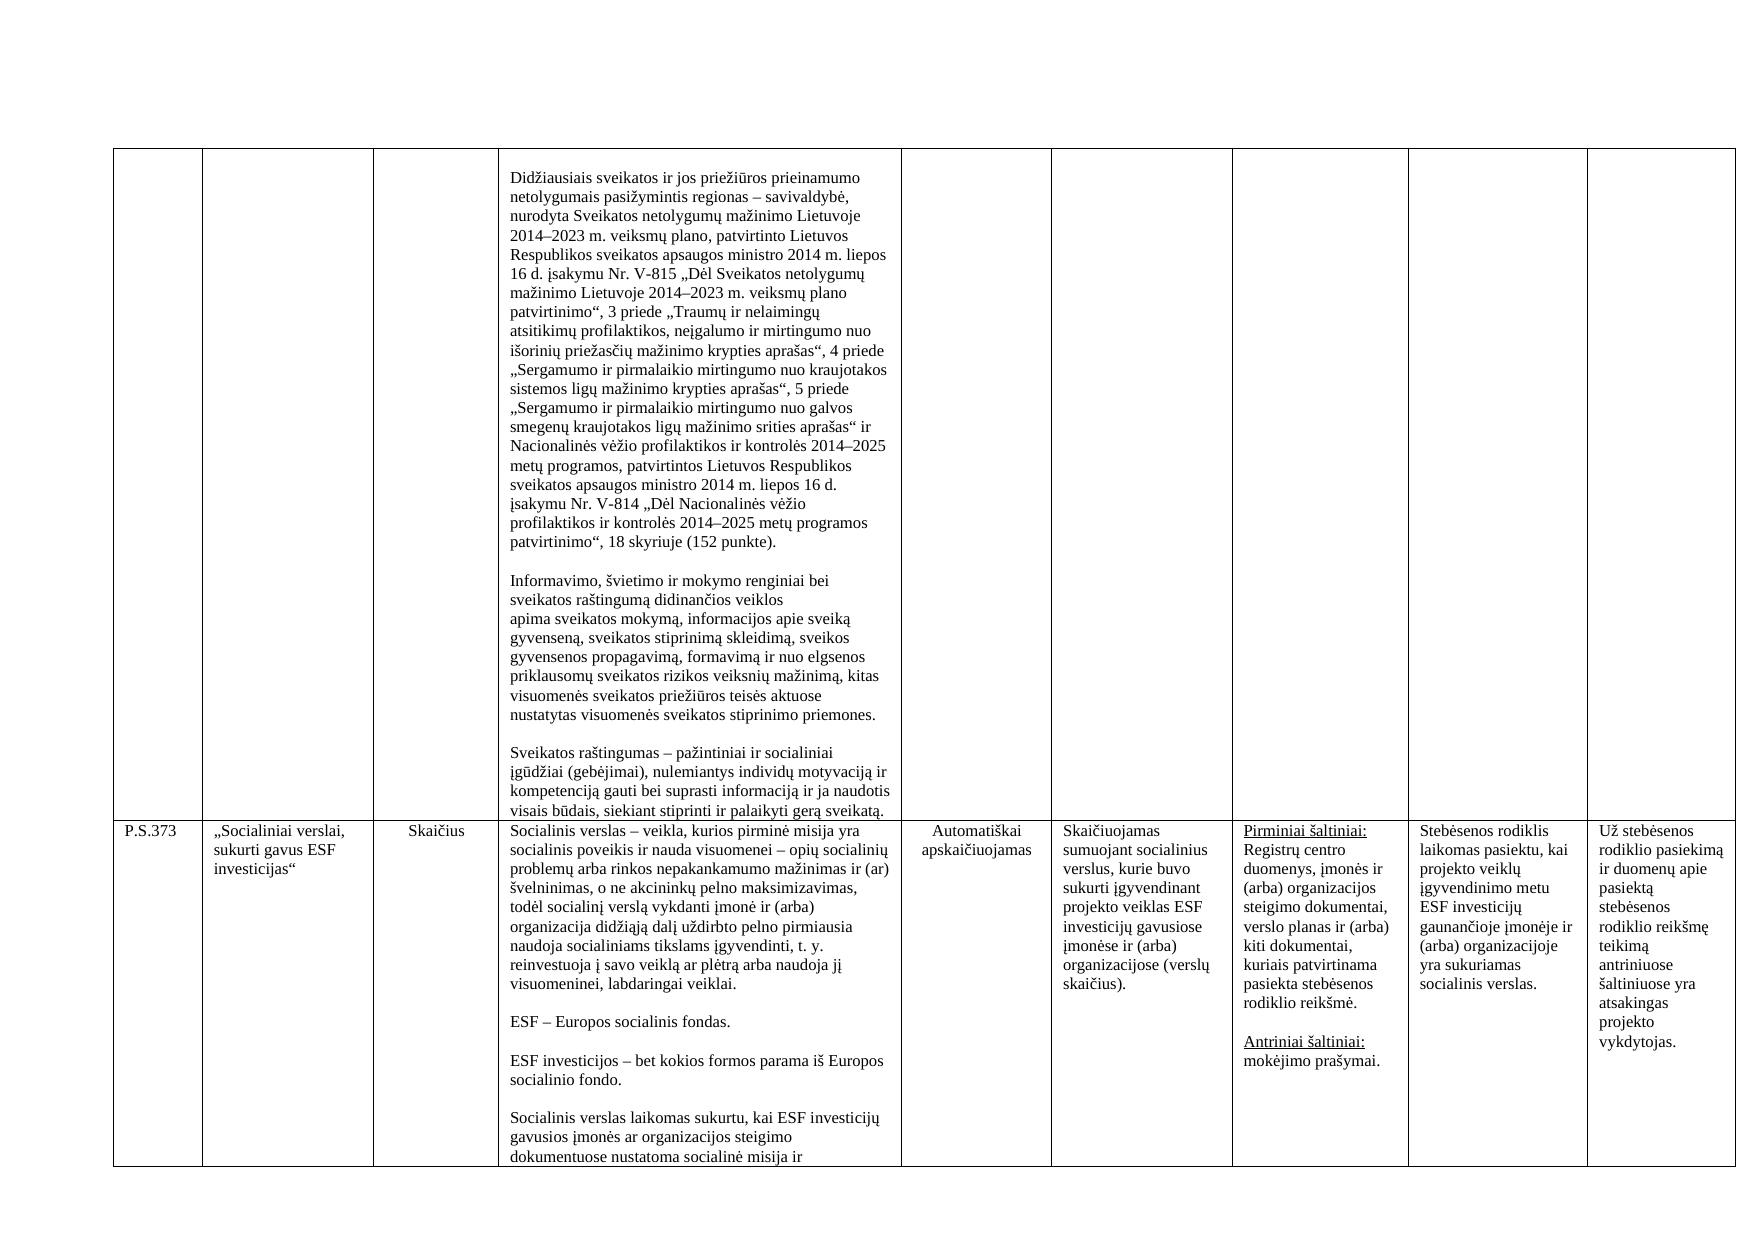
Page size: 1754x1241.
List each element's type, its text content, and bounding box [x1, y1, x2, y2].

table_cell P.S.373 [114, 821, 202, 1166]
table_cell [1052, 149, 1232, 819]
table_cell [203, 149, 373, 819]
table_cell [1409, 149, 1587, 819]
table_cell Stebėsenos rodiklis laikomas pasiektu, kai projekto veiklų įgyvendinimo metu ESF investicijų gaunančioje įmonėje ir (arba) organizacijoje yra sukuriamas socialinis verslas. [1409, 821, 1587, 1166]
table_cell [374, 149, 498, 819]
table_cell Skaičius [374, 821, 498, 1166]
table_cell [1233, 149, 1408, 819]
table_cell Už stebėsenos rodiklio pasiekimą ir duomenų apie pasiektą stebėsenos rodiklio reikšmę teikimą antriniuose šaltiniuose yra atsakingas projekto vykdytojas. [1588, 821, 1735, 1166]
table_cell [1588, 149, 1735, 819]
table_cell Socialinis verslas – veikla, kurios pirminė misija yra socialinis poveikis ir nauda visuomenei – opių socialinių problemų arba rinkos nepakankamumo mažinimas ir (ar) švelninimas, o ne akcininkų pelno maksimizavimas, todėl socialinį verslą vykdanti įmonė ir (arba) organizacija didžiąją dalį uždirbto pelno pirmiausia naudoja socialiniams tikslams įgyvendinti, t. y. reinvestuoja į savo veiklą ar plėtrą arba naudoja jį visuomeninei, labdaringai veiklai. ESF – Europos socialinis fondas. ESF investicijos – bet kokios formos parama iš Europos socialinio fondo. Socialinis verslas laikomas sukurtu, kai ESF investicijų gavusios įmonės ar organizacijos steigimo dokumentuose nustatoma socialinė misija ir [499, 821, 901, 1166]
table_cell [114, 149, 202, 819]
table_cell „Socialiniai verslai, sukurti gavus ESF investicijas“ [203, 821, 373, 1166]
table_cell Pirminiai šaltiniai: Registrų centro duomenys, įmonės ir (arba) organizacijos steigimo dokumentai, verslo planas ir (arba) kiti dokumentai, kuriais patvirtinama pasiekta stebėsenos rodiklio reikšmė. Antriniai šaltiniai: mokėjimo prašymai. [1233, 821, 1408, 1166]
table_cell [902, 149, 1051, 819]
table_cell Didžiausiais sveikatos ir jos priežiūros prieinamumo netolygumais pasižymintis regionas – savivaldybė, nurodyta Sveikatos netolygumų mažinimo Lietuvoje 2014–2023 m. veiksmų plano, patvirtinto Lietuvos Respublikos sveikatos apsaugos ministro 2014 m. liepos 16 d. įsakymu Nr. V-815 „Dėl Sveikatos netolygumų mažinimo Lietuvoje 2014–2023 m. veiksmų plano patvirtinimo“, 3 priede „Traumų ir nelaimingų atsitikimų profilaktikos, neįgalumo ir mirtingumo nuo išorinių priežasčių mažinimo krypties aprašas“, 4 priede „Sergamumo ir pirmalaikio mirtingumo nuo kraujotakos sistemos ligų mažinimo krypties aprašas“, 5 priede „Sergamumo ir pirmalaikio mirtingumo nuo galvos smegenų kraujotakos ligų mažinimo srities aprašas“ ir Nacionalinės vėžio profilaktikos ir kontrolės 2014–2025 metų programos, patvirtintos Lietuvos Respublikos sveikatos apsaugos ministro 2014 m. liepos 16 d. įsakymu Nr. V-814 „Dėl Nacionalinės vėžio profilaktikos ir kontrolės 2014–2025 metų programos patvirtinimo“, 18 skyriuje (152 punkte). Informavimo, švietimo ir mokymo renginiai bei sveikatos raštingumą didinančios veiklos apima sveikatos mokymą, informacijos apie sveiką gyvenseną, sveikatos stiprinimą skleidimą, sveikos gyvensenos propagavimą, formavimą ir nuo elgsenos priklausomų sveikatos rizikos veiksnių mažinimą, kitas visuomenės sveikatos priežiūros teisės aktuose nustatytas visuomenės sveikatos stiprinimo priemones. Sveikatos raštingumas – pažintiniai ir socialiniai įgūdžiai (gebėjimai), nulemiantys individų motyvaciją ir kompetenciją gauti bei suprasti informaciją ir ja naudotis visais būdais, siekiant stiprinti ir palaikyti gerą sveikatą. [499, 149, 901, 819]
table_cell Automatiškai apskaičiuojamas [902, 821, 1051, 1166]
table_cell Skaičiuojamas sumuojant socialinius verslus, kurie buvo sukurti įgyvendinant projekto veiklas ESF investicijų gavusiose įmonėse ir (arba) organizacijose (verslų skaičius). [1052, 821, 1232, 1166]
